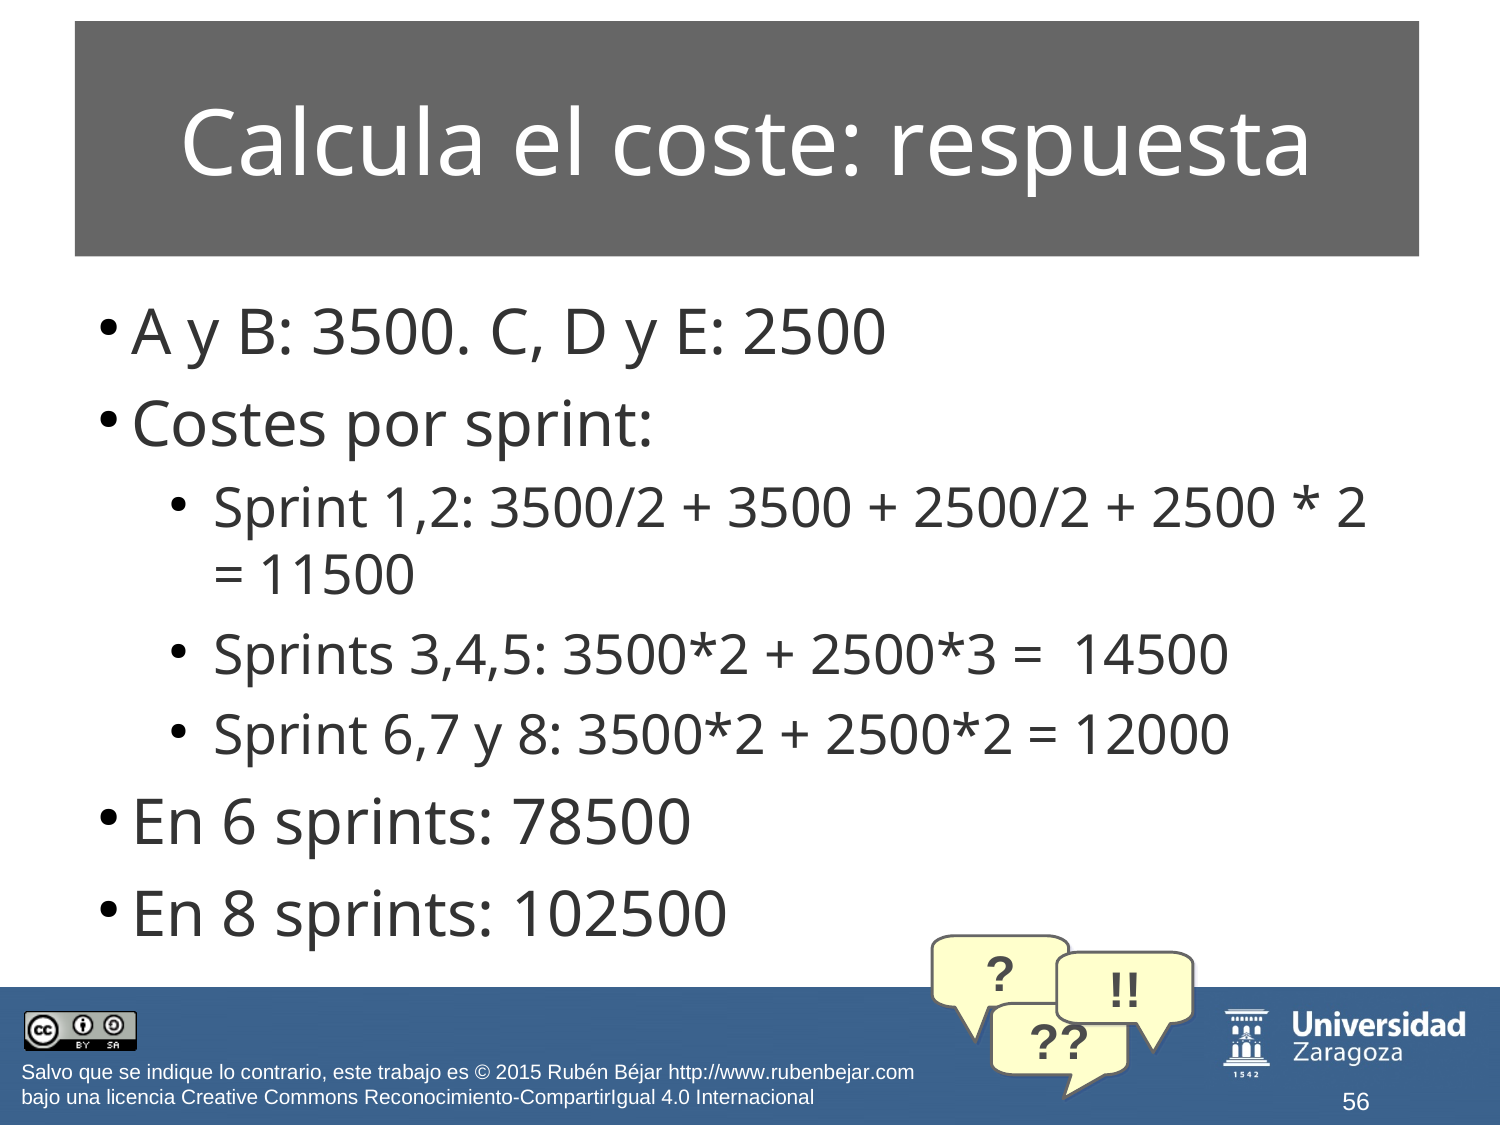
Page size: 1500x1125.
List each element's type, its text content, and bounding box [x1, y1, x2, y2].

title Calcula el coste: respuesta [74, 21, 1420, 257]
text_box !! [1056, 952, 1193, 1053]
list A y B: 3500. C, D y E: 2500 Costes por sprint: Sprint 1,2: 3500/2 + 3500 + 2500/2 + 2500 * 2 = 11500 Sprints 3,4,5: 3500*2 + 2500*3 = 14500 Sprint 6,7 y 8: 3500*2 + 2500*2 = 12000 En 6 sprints: 78500 En 8 sprints: 102500 [82, 283, 1418, 957]
text_box ? [932, 935, 1069, 1043]
picture [0, 987, 1500, 1125]
text_box ?? [991, 1003, 1128, 1099]
